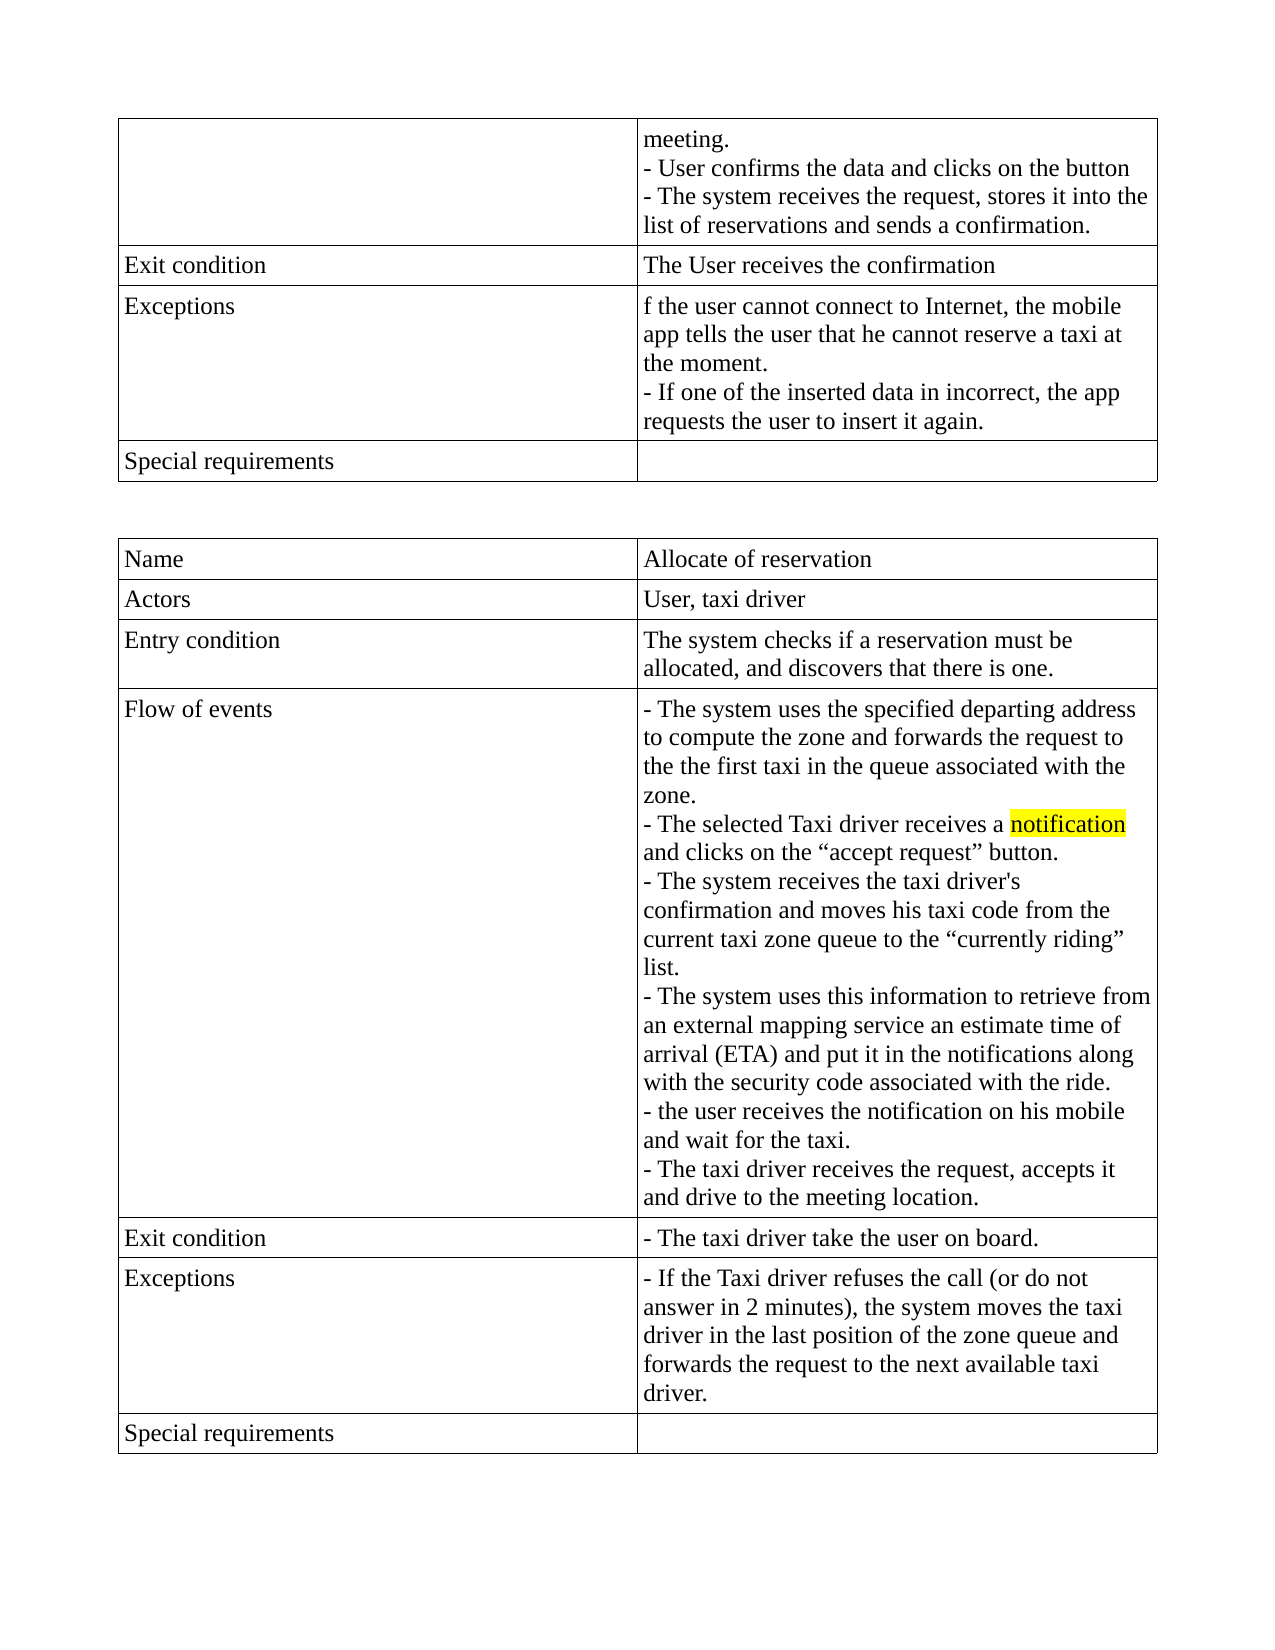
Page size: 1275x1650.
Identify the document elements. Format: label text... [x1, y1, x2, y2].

table_cell Special requirements [119, 441, 637, 481]
table_cell Special requirements [119, 1414, 637, 1453]
table_cell - If the Taxi driver refuses the call (or do not answer in 2 minutes), the system moves the taxi driver in the last position of the zone queue and forwards the request to the next available taxi driver. [638, 1258, 1157, 1413]
table_cell Actors [119, 580, 637, 619]
table_cell - The taxi driver take the user on board. [638, 1218, 1157, 1257]
table_cell Flow of events [119, 689, 637, 1217]
table_cell [638, 1414, 1157, 1453]
table_cell f the user cannot connect to Internet, the mobile app tells the user that he cannot reserve a taxi at the moment. - If one of the inserted data in incorrect, the app requests the user to insert it again. [638, 286, 1157, 440]
table_cell Exceptions [119, 1258, 637, 1413]
table_cell - The system uses the specified departing address to compute the zone and forwards the request to the the first taxi in the queue associated with the zone. - The selected Taxi driver receives a notification and clicks on the “accept request” button. - The system receives the taxi driver's confirmation and moves his taxi code from the current taxi zone queue to the “currently riding” list. - The system uses this information to retrieve from an external mapping service an estimate time of arrival (ETA) and put it in the notifications along with the security code associated with the ride. - the user receives the notification on his mobile and wait for the taxi. - The taxi driver receives the request, accepts it and drive to the meeting location. [638, 689, 1157, 1217]
table_cell Exceptions [119, 286, 637, 440]
table_cell meeting. - User confirms the data and clicks on the button - The system receives the request, stores it into the list of reservations and sends a confirmation. [638, 119, 1157, 245]
table_header Name [119, 539, 637, 578]
table_cell The system checks if a reservation must be allocated, and discovers that there is one. [638, 620, 1157, 688]
table_cell User, taxi driver [638, 580, 1157, 619]
table_cell Exit condition [119, 246, 637, 285]
table_cell Exit condition [119, 1218, 637, 1257]
table_cell Entry condition [119, 620, 637, 688]
table_cell [119, 119, 637, 245]
table_header Allocate of reservation [638, 539, 1157, 578]
table_cell [638, 441, 1157, 481]
table_cell The User receives the confirmation [638, 246, 1157, 285]
